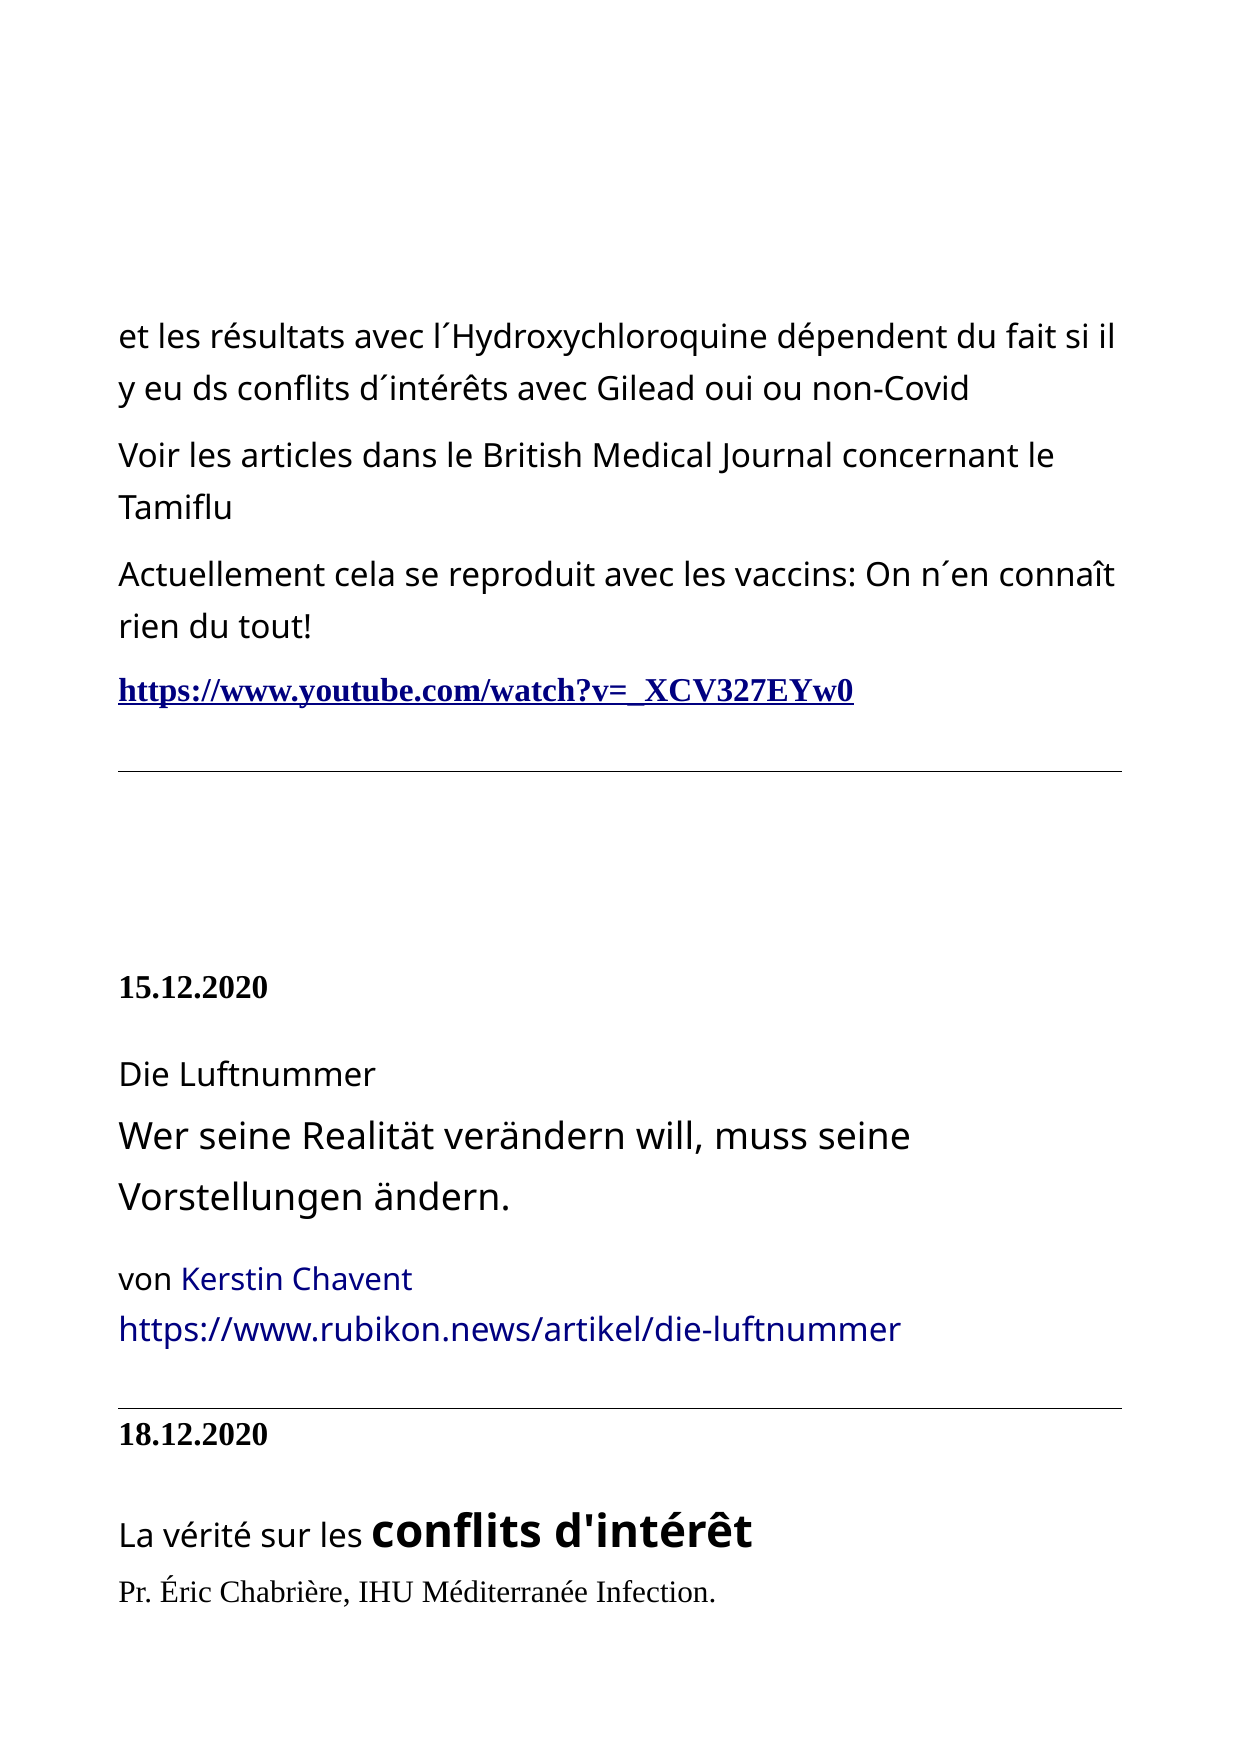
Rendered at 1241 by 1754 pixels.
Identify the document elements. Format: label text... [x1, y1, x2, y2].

text et les résultats avec l´Hydroxychloroquine dépendent du fait si il y eu ds conflits d´intérêts avec Gilead oui ou non-Covid [118, 313, 1122, 411]
text Voir les articles dans le British Medical Journal concernant le Tamiflu [118, 432, 1122, 529]
text Pr. Éric Chabrière, IHU Méditerranée Infection. [118, 1573, 1122, 1609]
text 15.12.2020 [118, 967, 1122, 1006]
text https://www.rubikon.news/artikel/die-luftnummer [118, 1306, 1122, 1351]
text Actuellement cela se reproduit avec les vaccins: On n´en connaît rien du tout! [118, 551, 1122, 648]
text 18.12.2020 [118, 1414, 1122, 1453]
text https://www.youtube.com/watch?v=_XCV327EYw0 [118, 670, 1122, 708]
subtitle Wer seine Realität verändern will, muss seine Vorstellungen ändern. [118, 1109, 1122, 1221]
text von Kerstin Chavent [118, 1257, 1122, 1299]
subtitle La vérité sur les conflits d'intérêt [118, 1498, 1122, 1560]
subtitle Die Luftnummer [118, 1051, 1122, 1097]
